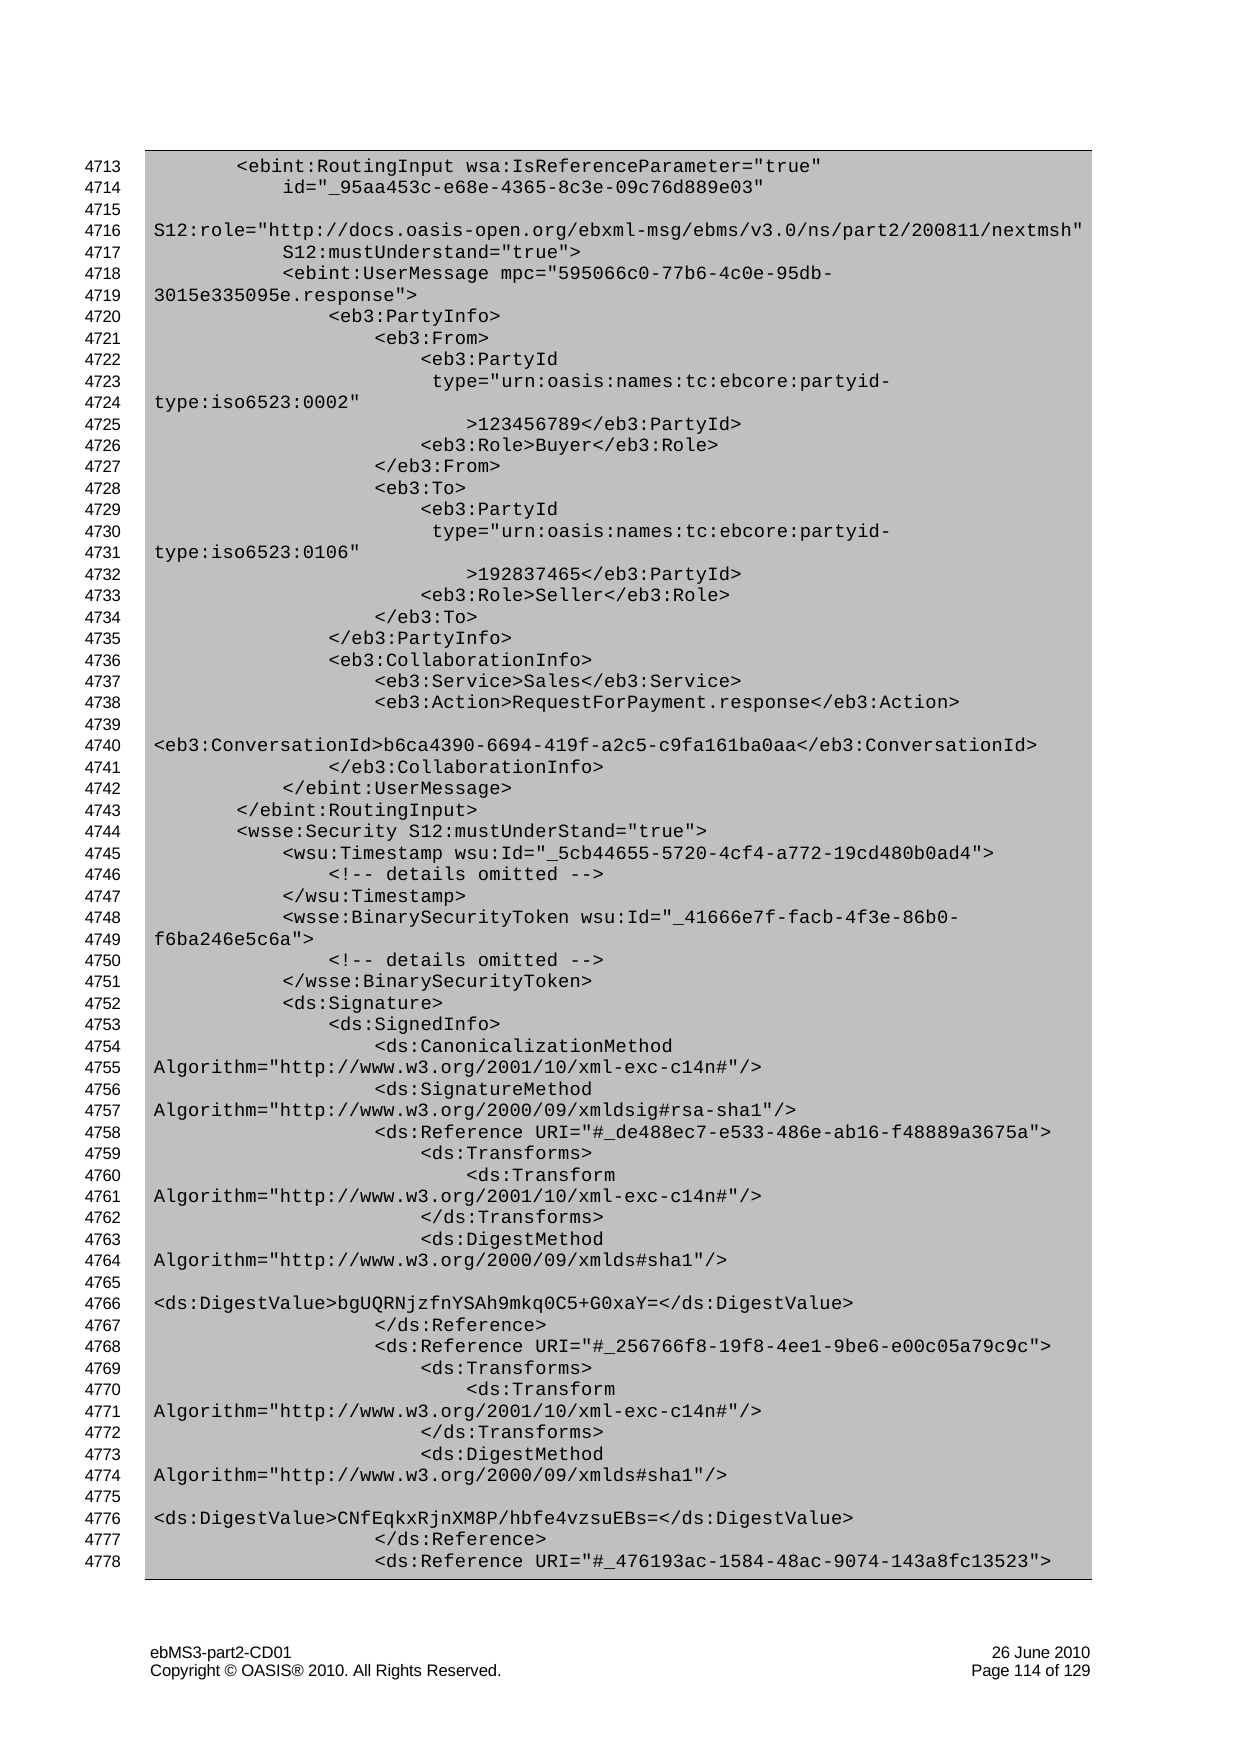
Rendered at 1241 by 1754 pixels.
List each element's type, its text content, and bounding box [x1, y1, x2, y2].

text <ds:Transform Algorithm="http://www.w3.org/2001/10/xml-exc-c14n#"/> [145, 1373, 1092, 1416]
text </ds:Transforms> [145, 1201, 1092, 1223]
text <ds:SignedInfo> [145, 1008, 1092, 1030]
text type="urn:oasis:names:tc:ebcore:partyid-type:iso6523:0002" [145, 364, 1092, 407]
text <ds:DigestMethod Algorithm="http://www.w3.org/2000/09/xmlds#sha1"/> [145, 1223, 1092, 1266]
text <ds:Transforms> [145, 1137, 1092, 1158]
text </wsu:Timestamp> [145, 879, 1092, 901]
text <!-- details omitted --> [145, 858, 1092, 879]
text <eb3:PartyId [145, 343, 1092, 364]
text <wsu:Timestamp wsu:Id="_5cb44655-5720-4cf4-a772-19cd480b0ad4"> [145, 837, 1092, 858]
text </ds:Reference> [145, 1523, 1092, 1545]
text </ebint:UserMessage> [145, 772, 1092, 794]
text <ebint:RoutingInput wsa:IsReferenceParameter="true" [145, 151, 1092, 171]
text <eb3:Role>Seller</eb3:Role> [145, 579, 1092, 601]
text </wsse:BinarySecurityToken> [145, 965, 1092, 987]
text >192837465</eb3:PartyId> [145, 558, 1092, 579]
text <ebint:UserMessage mpc="595066c0-77b6-4c0e-95db-3015e335095e.response"> [145, 257, 1092, 300]
text <wsse:Security S12:mustUnderStand="true"> [145, 815, 1092, 837]
text id="_95aa453c-e68e-4365-8c3e-09c76d889e03" [145, 171, 1092, 193]
text <ds:Reference URI="#_de488ec7-e533-486e-ab16-f48889a3675a"> [145, 1116, 1092, 1137]
text type="urn:oasis:names:tc:ebcore:partyid-type:iso6523:0106" [145, 515, 1092, 558]
text <eb3:To> [145, 472, 1092, 493]
text <eb3:Action>RequestForPayment.response</eb3:Action> [145, 686, 1092, 708]
text <ds:DigestMethod Algorithm="http://www.w3.org/2000/09/xmlds#sha1"/> [145, 1437, 1092, 1480]
text <ds:CanonicalizationMethod Algorithm="http://www.w3.org/2001/10/xml-exc-c14n#"/> [145, 1030, 1092, 1073]
text <ds:Reference URI="#_476193ac-1584-48ac-9074-143a8fc13523"> [145, 1545, 1092, 1579]
text S12:role="http://docs.oasis-open.org/ebxml-msg/ebms/v3.0/ns/part2/200811/nextmsh" [145, 193, 1092, 236]
text <eb3:CollaborationInfo> [145, 643, 1092, 665]
text <eb3:PartyId [145, 493, 1092, 515]
text </eb3:CollaborationInfo> [145, 751, 1092, 772]
text S12:mustUnderstand="true"> [145, 236, 1092, 257]
text <!-- details omitted --> [145, 944, 1092, 965]
text <eb3:Role>Buyer</eb3:Role> [145, 429, 1092, 450]
text <eb3:Service>Sales</eb3:Service> [145, 665, 1092, 686]
text </ebint:RoutingInput> [145, 794, 1092, 815]
text <ds:Signature> [145, 987, 1092, 1008]
text <ds:DigestValue>CNfEqkxRjnXM8P/hbfe4vzsuEBs=</ds:DigestValue> [145, 1480, 1092, 1523]
text </eb3:PartyInfo> [145, 622, 1092, 643]
text </eb3:To> [145, 601, 1092, 622]
text >123456789</eb3:PartyId> [145, 407, 1092, 429]
text <ds:Reference URI="#_256766f8-19f8-4ee1-9be6-e00c05a79c9c"> [145, 1330, 1092, 1352]
text <ds:DigestValue>bgUQRNjzfnYSAh9mkq0C5+G0xaY=</ds:DigestValue> [145, 1266, 1092, 1309]
text <eb3:ConversationId>b6ca4390-6694-419f-a2c5-c9fa161ba0aa</eb3:ConversationId> [145, 708, 1092, 751]
text <eb3:From> [145, 322, 1092, 343]
text <ds:Transform Algorithm="http://www.w3.org/2001/10/xml-exc-c14n#"/> [145, 1158, 1092, 1201]
text <eb3:PartyInfo> [145, 300, 1092, 322]
text <wsse:BinarySecurityToken wsu:Id="_41666e7f-facb-4f3e-86b0-f6ba246e5c6a"> [145, 901, 1092, 944]
text </ds:Reference> [145, 1309, 1092, 1330]
text </ds:Transforms> [145, 1416, 1092, 1437]
text <ds:Transforms> [145, 1352, 1092, 1373]
text </eb3:From> [145, 450, 1092, 472]
text <ds:SignatureMethod Algorithm="http://www.w3.org/2000/09/xmldsig#rsa-sha1"/> [145, 1073, 1092, 1116]
